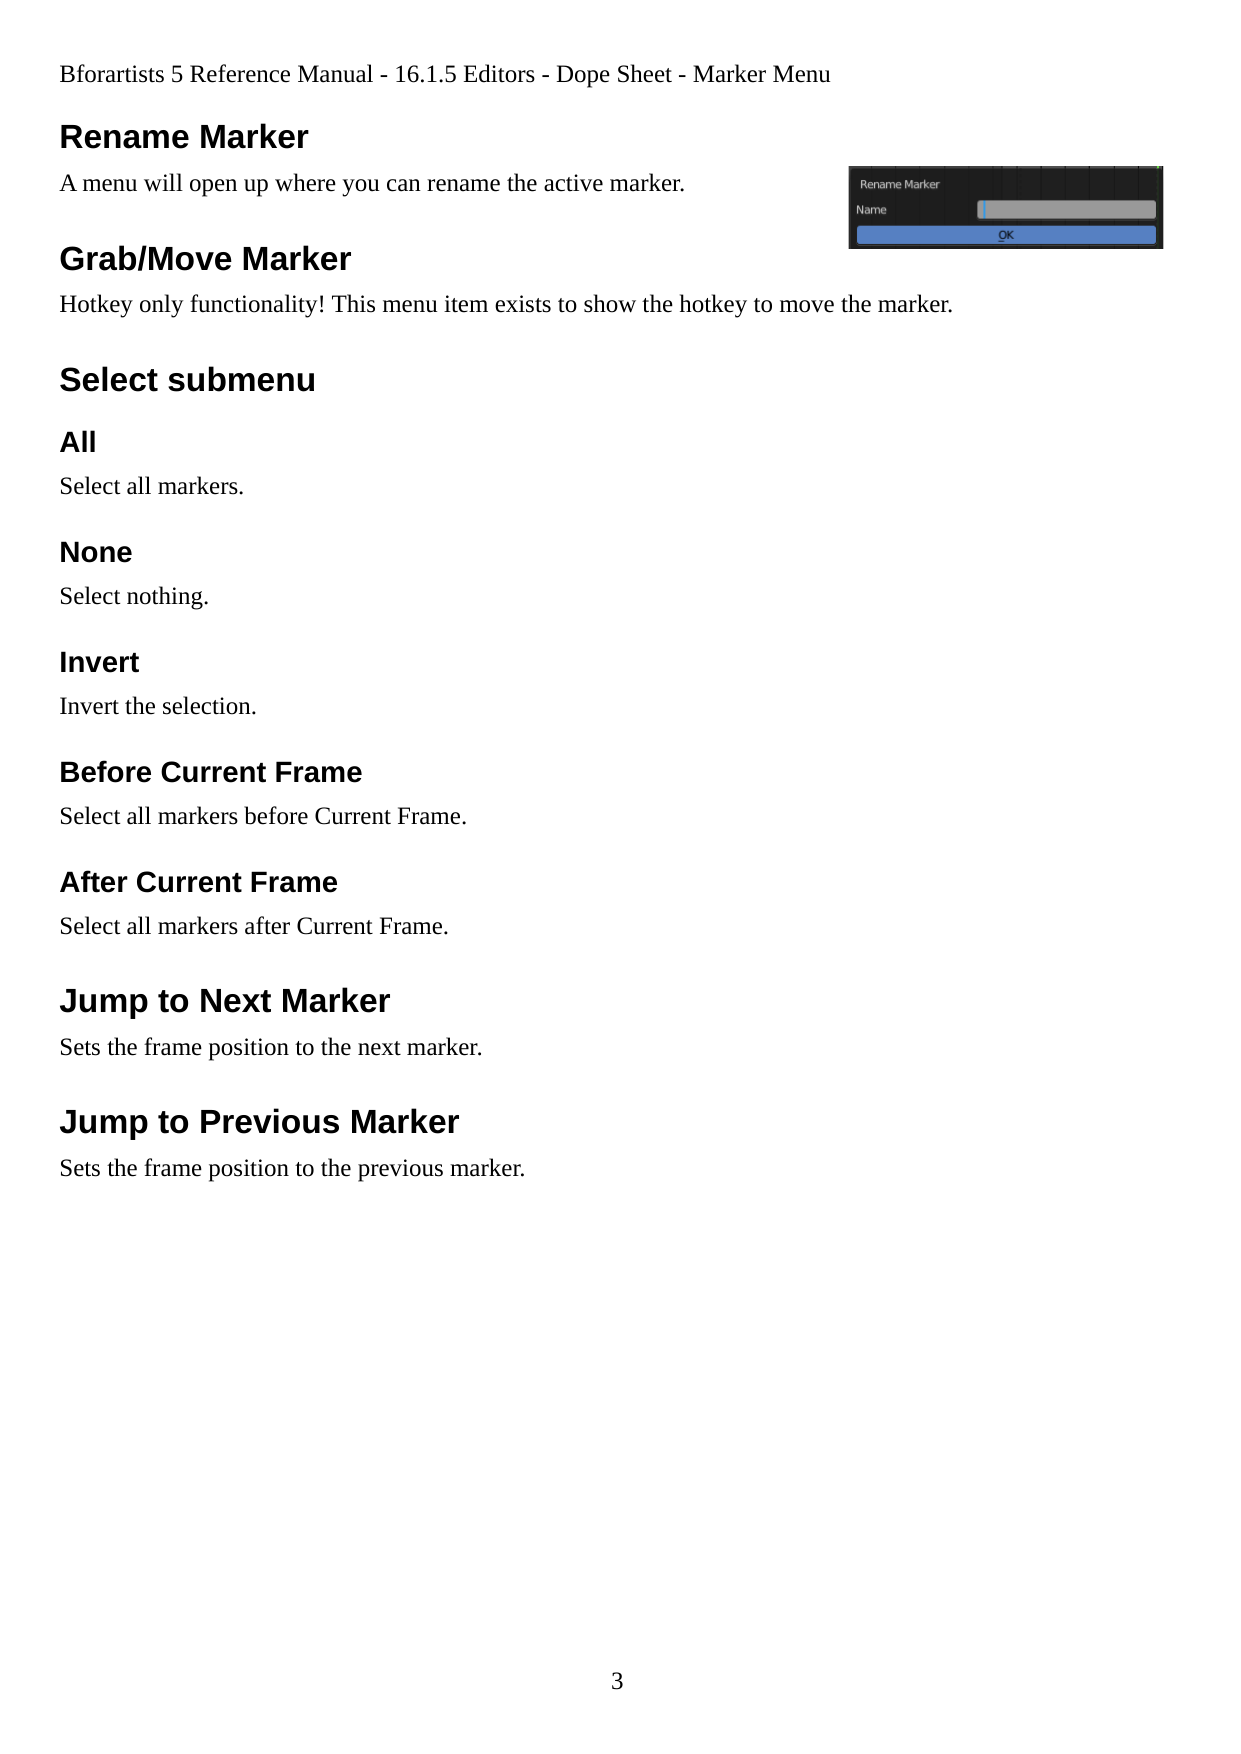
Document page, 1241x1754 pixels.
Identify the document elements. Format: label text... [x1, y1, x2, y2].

subtitle None [59, 535, 1181, 569]
picture [848, 166, 1164, 249]
text Select all markers. [59, 471, 1181, 500]
text Sets the frame position to the previous marker. [59, 1153, 1181, 1182]
text A menu will open up where you can rename the active marker. [59, 168, 848, 197]
text Select all markers before Current Frame. [59, 801, 1181, 830]
subtitle After Current Frame [59, 865, 1181, 898]
subtitle Rename Marker [59, 117, 1181, 156]
subtitle Before Current Frame [59, 755, 1181, 788]
subtitle Invert [59, 645, 1181, 679]
text Select nothing. [59, 581, 1181, 610]
subtitle Select submenu [59, 359, 1181, 398]
subtitle All [59, 425, 1181, 459]
text Hotkey only functionality! This menu item exists to show the hotkey to move the marker. [59, 289, 1181, 318]
text Select all markers after Current Frame. [59, 911, 1181, 940]
text Invert the selection. [59, 691, 1181, 720]
subtitle Grab/Move Marker [59, 238, 1181, 277]
subtitle Jump to Next Marker [59, 981, 1181, 1019]
text Sets the frame position to the next marker. [59, 1032, 1181, 1061]
subtitle Jump to Previous Marker [59, 1102, 1181, 1141]
